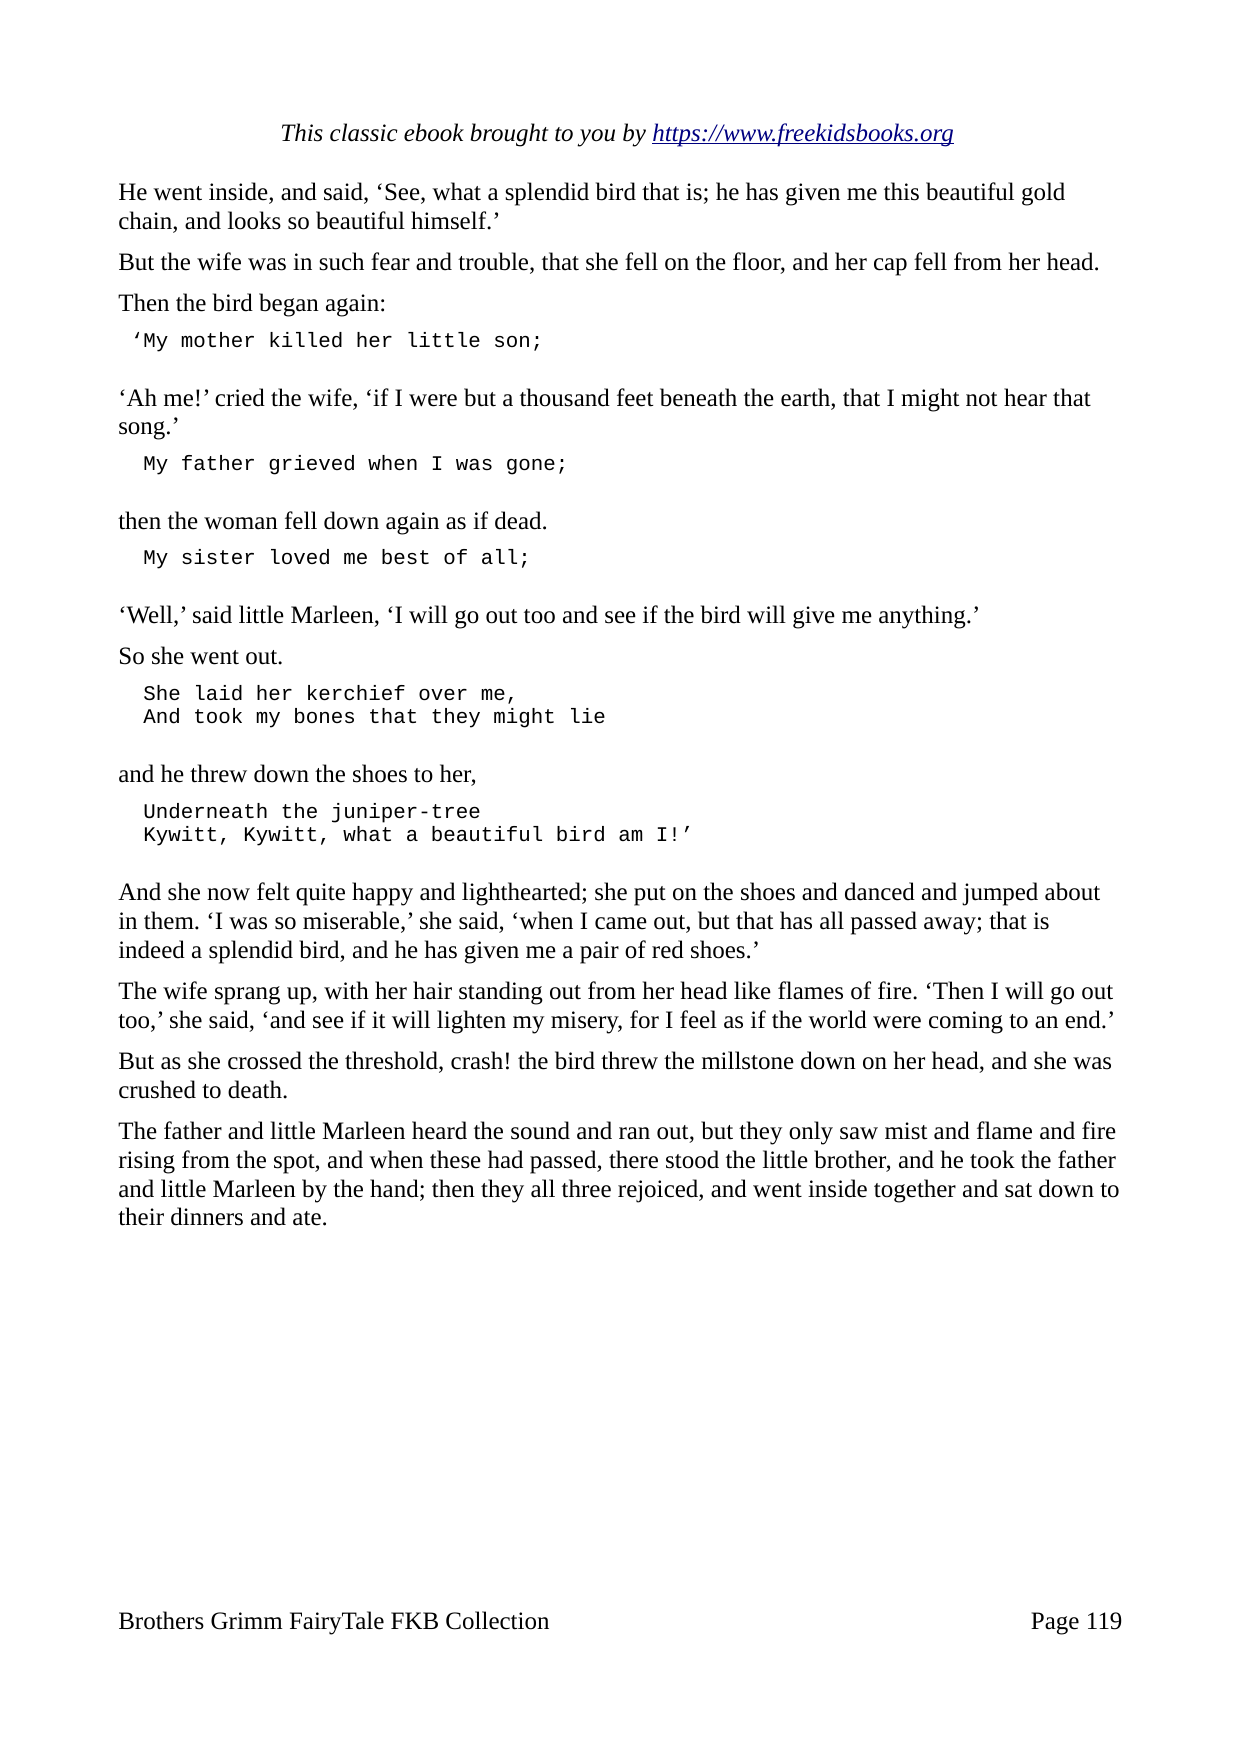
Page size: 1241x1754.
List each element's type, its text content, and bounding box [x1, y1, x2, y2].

text Underneath the juniper-tree [118, 801, 1122, 824]
text My father grieved when I was gone; [118, 453, 1122, 476]
text But as she crossed the threshold, crash! the bird threw the millstone down on her head, and she was crushed to death. [118, 1046, 1122, 1104]
text And she now felt quite happy and lighthearted; she put on the shoes and danced and jumped about in them. ‘I was so miserable,’ she said, ‘when I came out, but that has all passed away; that is indeed a splendid bird, and he has given me a pair of red shoes.’ [118, 877, 1122, 964]
text So she went out. [118, 641, 1122, 670]
text And took my bones that they might lie [118, 706, 1122, 730]
text The father and little Marleen heard the sound and ran out, but they only saw mist and flame and fire rising from the spot, and when these had passed, there stood the little brother, and he took the father and little Marleen by the hand; then they all three rejoiced, and went inside together and sat down to their dinners and ate. [118, 1116, 1122, 1231]
text She laid her kerchief over me, [118, 683, 1122, 706]
text But the wife was in such fear and trouble, that she fell on the floor, and her cap fell from her head. [118, 247, 1122, 276]
text The wife sprang up, with her hair standing out from her head like flames of fire. ‘Then I will go out too,’ she said, ‘and see if it will lighten my misery, for I feel as if the world were coming to an end.’ [118, 976, 1122, 1034]
text My sister loved me best of all; [118, 547, 1122, 571]
text Kywitt, Kywitt, what a beautiful bird am I!’ [118, 824, 1122, 848]
text and he threw down the shoes to her, [118, 759, 1122, 788]
text ‘Well,’ said little Marleen, ‘I will go out too and see if the bird will give me anything.’ [118, 600, 1122, 629]
text then the woman fell down again as if dead. [118, 506, 1122, 534]
text Then the bird began again: [118, 288, 1122, 317]
text ‘My mother killed her little son; [118, 329, 1122, 353]
text He went inside, and said, ‘See, what a splendid bird that is; he has given me this beautiful gold chain, and looks so beautiful himself.’ [118, 177, 1122, 234]
text ‘Ah me!’ cried the wife, ‘if I were but a thousand feet beneath the earth, that I might not hear that song.’ [118, 383, 1122, 440]
